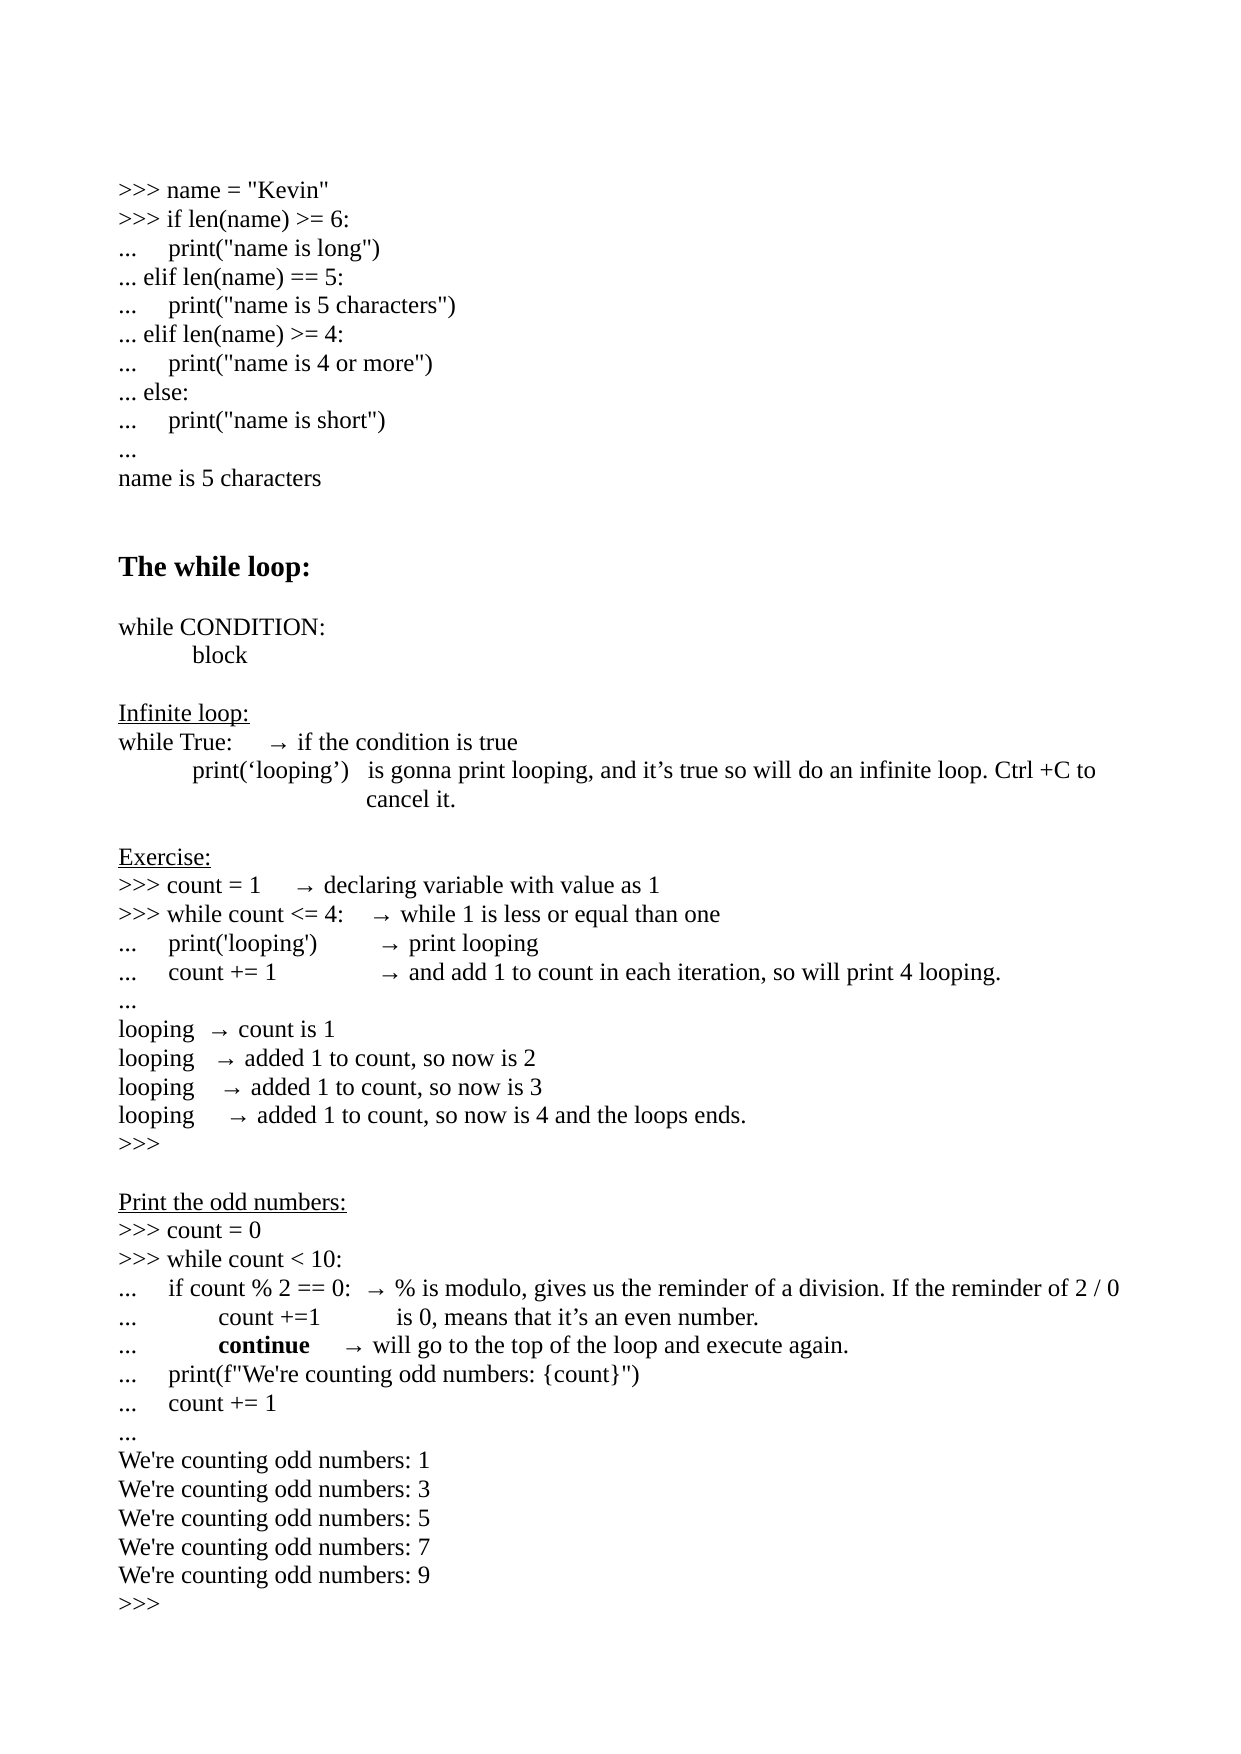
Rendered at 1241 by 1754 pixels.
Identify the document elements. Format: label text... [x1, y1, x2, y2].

text The while loop: [118, 549, 1122, 583]
text ... print("name is short") [118, 406, 1122, 434]
text ... print(f"We're counting odd numbers: {count}") [118, 1359, 1122, 1388]
text ... [118, 434, 1122, 463]
text block [118, 640, 1122, 669]
text ... [118, 985, 1122, 1014]
text ... print("name is 4 or more") [118, 348, 1122, 377]
text Infinite loop: [118, 698, 1122, 727]
text ... count += 1 [118, 1388, 1122, 1417]
text ... print('looping') → print looping [118, 928, 1122, 957]
text >>> count = 0 [118, 1215, 1122, 1244]
text >>> while count <= 4: → while 1 is less or equal than one [118, 899, 1122, 928]
text looping → added 1 to count, so now is 3 [118, 1072, 1122, 1100]
text ... elif len(name) == 5: [118, 262, 1122, 291]
text >>> if len(name) >= 6: [118, 204, 1122, 233]
text ... else: [118, 377, 1122, 406]
text >>> name = "Kevin" [118, 176, 1122, 204]
text Exercise: [118, 842, 1122, 870]
text looping → added 1 to count, so now is 2 [118, 1043, 1122, 1072]
text ... [118, 1417, 1122, 1445]
text ... elif len(name) >= 4: [118, 319, 1122, 348]
text ... if count % 2 == 0: → % is modulo, gives us the reminder of a division. If the reminder of 2 / 0 [118, 1273, 1122, 1302]
text ... print("name is 5 characters") [118, 291, 1122, 319]
text >>> count = 1 → declaring variable with value as 1 [118, 870, 1122, 899]
text We're counting odd numbers: 3 [118, 1474, 1122, 1503]
text We're counting odd numbers: 7 [118, 1532, 1122, 1560]
text We're counting odd numbers: 9 [118, 1560, 1122, 1589]
text >>> [118, 1129, 1122, 1158]
text name is 5 characters [118, 463, 1122, 492]
text >>> [118, 1589, 1122, 1618]
text We're counting odd numbers: 5 [118, 1503, 1122, 1532]
text >>> while count < 10: [118, 1244, 1122, 1273]
text ... count +=1 is 0, means that it’s an even number. [118, 1302, 1122, 1330]
text ... continue → will go to the top of the loop and execute again. [118, 1330, 1122, 1359]
text print(‘looping’) is gonna print looping, and it’s true so will do an infinite loop. Ctrl +C to cancel it. [118, 755, 1122, 813]
text while True: → if the condition is true [118, 727, 1122, 755]
text We're counting odd numbers: 1 [118, 1445, 1122, 1474]
text ... count += 1 → and add 1 to count in each iteration, so will print 4 looping. [118, 957, 1122, 985]
text ... print("name is long") [118, 233, 1122, 262]
text while CONDITION: [118, 612, 1122, 640]
text Print the odd numbers: [118, 1187, 1122, 1215]
text looping → count is 1 [118, 1014, 1122, 1043]
text looping → added 1 to count, so now is 4 and the loops ends. [118, 1100, 1122, 1129]
